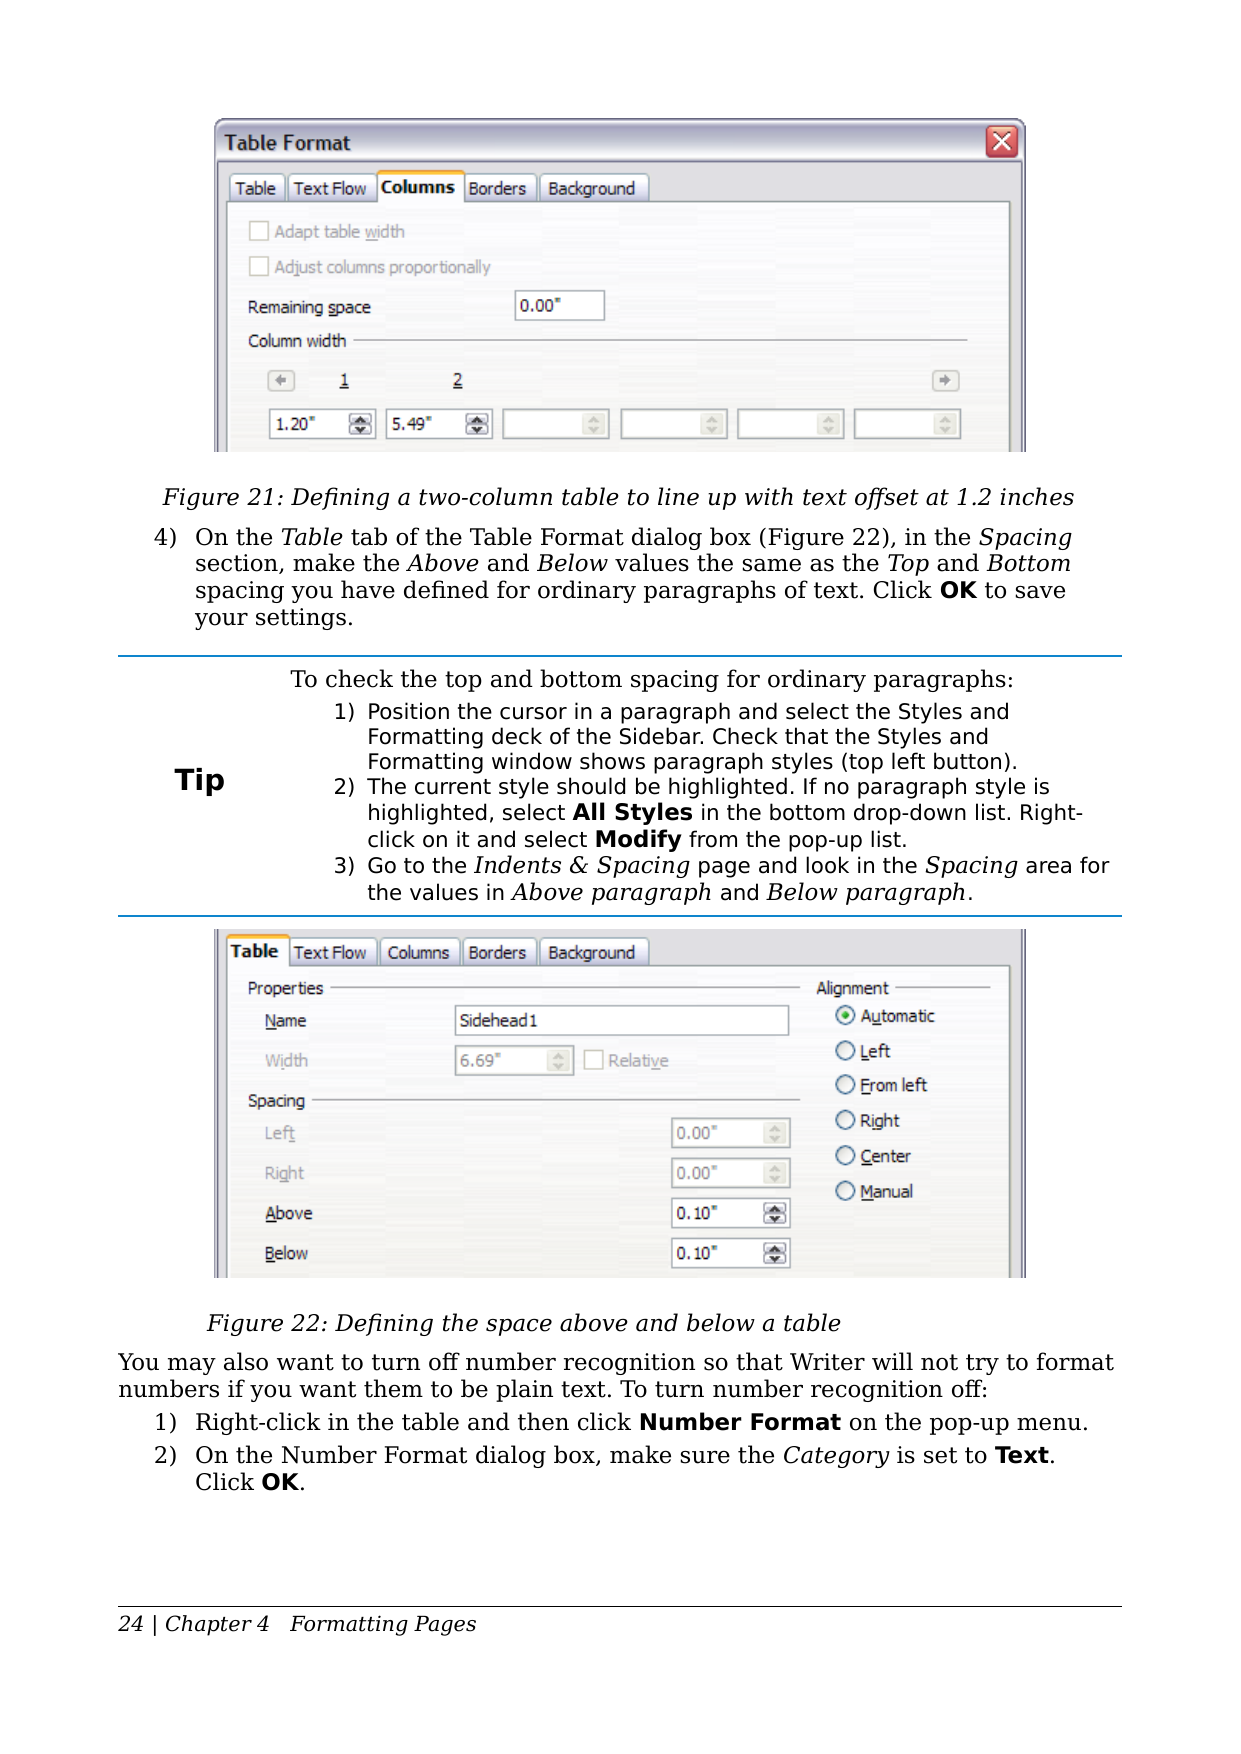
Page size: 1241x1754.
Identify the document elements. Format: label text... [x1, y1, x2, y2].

text Figure 21: Defining a two-column table to line up with text offset at 1.2 inches [139, 484, 1101, 511]
list Right-click in the table and then click Number Format on the pop-up menu. [177, 1409, 1122, 1436]
picture [214, 118, 1026, 452]
table_header Tip [118, 657, 281, 915]
list On the Number Format dialog box, make sure the Category is set to Text. Click OK. [177, 1442, 1122, 1495]
text Figure 22: Defining the space above and below a table [207, 1310, 1033, 1337]
table_header To check the top and bottom spacing for ordinary paragraphs: Position the cursor in a paragraph and select the Styles and Formatting deck of the Sidebar. Check that the Styles and Formatting window shows paragraph styles (top left button). The current style should be highlighted. If no paragraph style is highlighted, select All Styles in the bottom drop-down list. Right-click on it and select Modify from the pop-up list. Go to the Indents & Spacing page and look in the Spacing area for the values in Above paragraph and Below paragraph. [281, 657, 1122, 915]
list On the Table tab of the Table Format dialog box (Figure 22), in the Spacing section, make the Above and Below values the same as the Top and Bottom spacing you have defined for ordinary paragraphs of text. Click OK to save your settings. [177, 524, 1122, 630]
picture [214, 929, 1026, 1278]
list You may also want to turn off number recognition so that Writer will not try to format numbers if you want them to be plain text. To turn number recognition off: [118, 1349, 1122, 1403]
